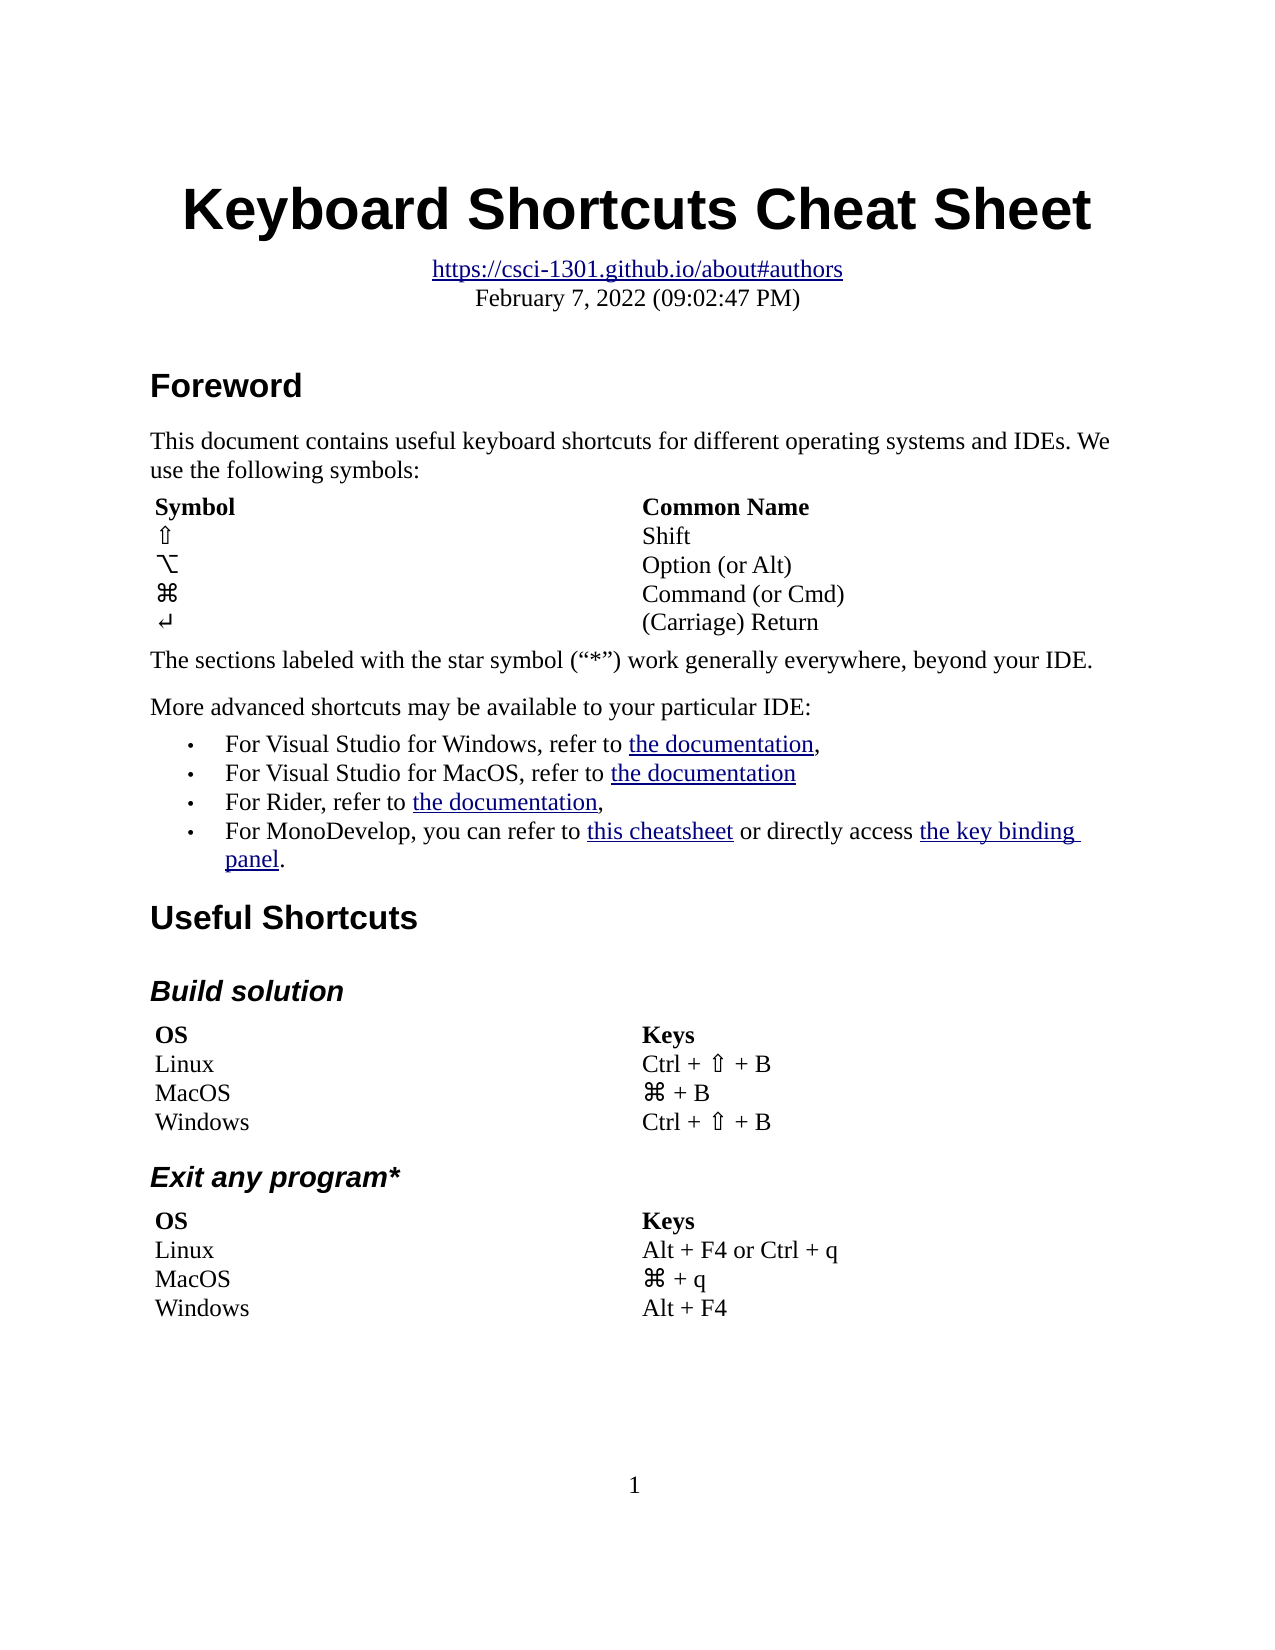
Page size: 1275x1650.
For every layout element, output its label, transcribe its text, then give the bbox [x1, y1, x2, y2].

subtitle Exit any program* [150, 1160, 1125, 1194]
table_cell Windows [150, 1107, 637, 1135]
table_header Common Name [638, 493, 1125, 521]
table_cell Alt + F4 or Ctrl + q [638, 1235, 1125, 1264]
table_cell ⌘ [150, 579, 637, 607]
table_cell MacOS [150, 1264, 637, 1293]
list For Rider, refer to the documentation, [187, 787, 1125, 816]
table_cell Ctrl + ⇧ + B [638, 1049, 1125, 1078]
table_cell ⌘ + B [638, 1078, 1125, 1107]
table_cell ⌥ [150, 550, 637, 579]
text More advanced shortcuts may be available to your particular IDE: [150, 692, 1125, 721]
table_cell Shift [638, 521, 1125, 550]
table_cell MacOS [150, 1078, 637, 1107]
text This document contains useful keyboard shortcuts for different operating systems and IDEs. We use the following symbols: [150, 426, 1125, 483]
table_header Symbol [150, 493, 637, 521]
text February 7, 2022 (09:02:47 PM) [150, 283, 1125, 312]
table_cell Linux [150, 1049, 637, 1078]
title Keyboard Shortcuts Cheat Sheet [150, 175, 1125, 242]
table_cell Linux [150, 1235, 637, 1264]
table_header OS [150, 1206, 637, 1235]
table_cell Alt + F4 [638, 1293, 1125, 1321]
text https://csci-1301.github.io/about#authors [150, 254, 1125, 283]
table_cell (Carriage) Return [638, 608, 1125, 636]
table_cell Windows [150, 1293, 637, 1321]
table_cell Option (or Alt) [638, 550, 1125, 579]
table_cell ⇧ [150, 521, 637, 550]
table_cell ↵ [150, 608, 637, 636]
subtitle Foreword [150, 366, 1125, 404]
table_header OS [150, 1020, 637, 1049]
table_cell Ctrl + ⇧ + B [638, 1107, 1125, 1135]
list For Visual Studio for Windows, refer to the documentation, [187, 729, 1125, 758]
text The sections labeled with the star symbol (“*”) work generally everywhere, beyond your IDE. [150, 645, 1125, 674]
table_cell Command (or Cmd) [638, 579, 1125, 607]
table_header Keys [638, 1020, 1125, 1049]
list For MonoDevelop, you can refer to this cheatsheet or directly access the key binding panel. [187, 816, 1125, 873]
subtitle Build solution [150, 974, 1125, 1008]
subtitle Useful Shortcuts [150, 898, 1125, 937]
list For Visual Studio for MacOS, refer to the documentation [187, 758, 1125, 787]
table_cell ⌘ + q [638, 1264, 1125, 1293]
table_header Keys [638, 1206, 1125, 1235]
